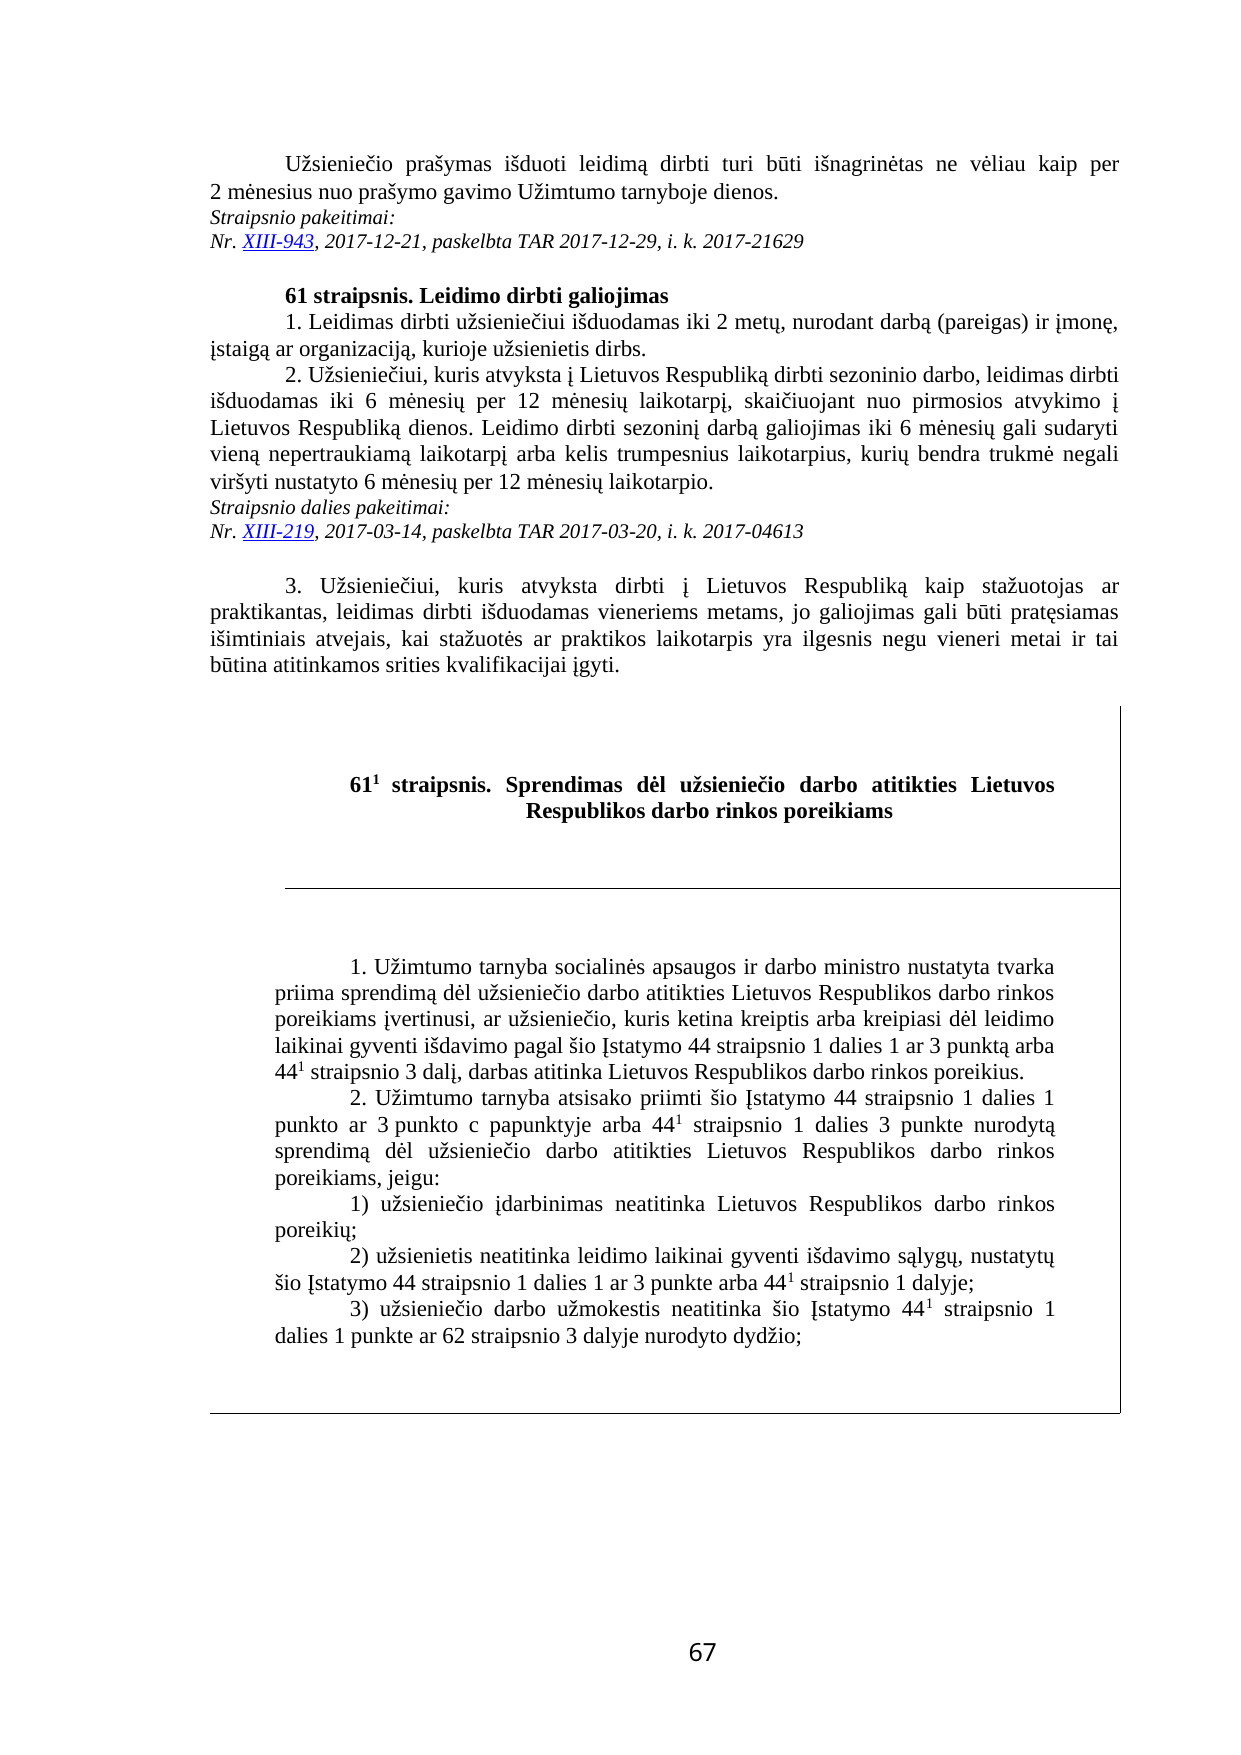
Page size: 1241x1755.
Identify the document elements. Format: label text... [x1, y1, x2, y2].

text 1) užsieniečio įdarbinimas neatitinka Lietuvos Respublikos darbo rinkos poreikių; [210, 1190, 1120, 1243]
text 3. Užsieniečiui, kuris atvyksta dirbti į Lietuvos Respubliką kaip stažuotojas ar praktikantas, leidimas dirbti išduodamas vieneriems metams, jo galiojimas gali būti pratęsiamas išimtiniais atvejais, kai stažuotės ar praktikos laikotarpis yra ilgesnis negu vieneri metai ir tai būtina atitinkamos srities kvalifikacijai įgyti. [210, 572, 1120, 677]
subtitle 61 straipsnis. Leidimo dirbti galiojimas [210, 282, 1120, 308]
text 1. Leidimas dirbti užsieniečiui išduodamas iki 2 metų, nurodant darbą (pareigas) ir įmonę, įstaigą ar organizaciją, kurioje užsienietis dirbs. [210, 308, 1120, 361]
text 3) užsieniečio darbo užmokestis neatitinka šio Įstatymo 441 straipsnio 1 dalies 1 punkte ar 62 straipsnio 3 dalyje nurodyto dydžio; [210, 1295, 1120, 1413]
text Straipsnio dalies pakeitimai: [210, 495, 1120, 519]
text Straipsnio pakeitimai: [210, 205, 1120, 229]
text Nr. XIII-219, 2017-03-14, paskelbta TAR 2017-03-20, i. k. 2017-04613 [210, 519, 1120, 543]
text 1. Užimtumo tarnyba socialinės apsaugos ir darbo ministro nustatyta tvarka priima sprendimą dėl užsieniečio darbo atitikties Lietuvos Respublikos darbo rinkos poreikiams įvertinusi, ar užsieniečio, kuris ketina kreiptis arba kreipiasi dėl leidimo laikinai gyventi išdavimo pagal šio Įstatymo 44 straipsnio 1 dalies 1 ar 3 punktą arba 441 straipsnio 3 dalį, darbas atitinka Lietuvos Respublikos darbo rinkos poreikius. [210, 888, 1120, 1084]
text Nr. XIII-943, 2017-12-21, paskelbta TAR 2017-12-29, i. k. 2017-21629 [210, 229, 1120, 253]
text 2. Užimtumo tarnyba atsisako priimti šio Įstatymo 44 straipsnio 1 dalies 1 punkto ar 3 punkto c papunktyje arba 441 straipsnio 1 dalies 3 punkte nurodytą sprendimą dėl užsieniečio darbo atitikties Lietuvos Respublikos darbo rinkos poreikiams, jeigu: [210, 1084, 1120, 1190]
text 2. Užsieniečiui, kuris atvyksta į Lietuvos Respubliką dirbti sezoninio darbo, leidimas dirbti išduodamas iki 6 mėnesių per 12 mėnesių laikotarpį, skaičiuojant nuo pirmosios atvykimo į Lietuvos Respubliką dienos. Leidimo dirbti sezoninį darbą galiojimas iki 6 mėnesių gali sudaryti vieną nepertraukiamą laikotarpį arba kelis trumpesnius laikotarpius, kurių bendra trukmė negali viršyti nustatyto 6 mėnesių per 12 mėnesių laikotarpio. [210, 361, 1120, 495]
text 611 straipsnis. Sprendimas dėl užsieniečio darbo atitikties Lietuvos Respublikos darbo rinkos poreikiams [285, 706, 1120, 888]
text 2) užsienietis neatitinka leidimo laikinai gyventi išdavimo sąlygų, nustatytų šio Įstatymo 44 straipsnio 1 dalies 1 ar 3 punkte arba 441 straipsnio 1 dalyje; [210, 1243, 1120, 1295]
text Užsieniečio prašymas išduoti leidimą dirbti turi būti išnagrinėtas ne vėliau kaip per 2 mėnesius nuo prašymo gavimo Užimtumo tarnyboje dienos. [210, 150, 1120, 205]
